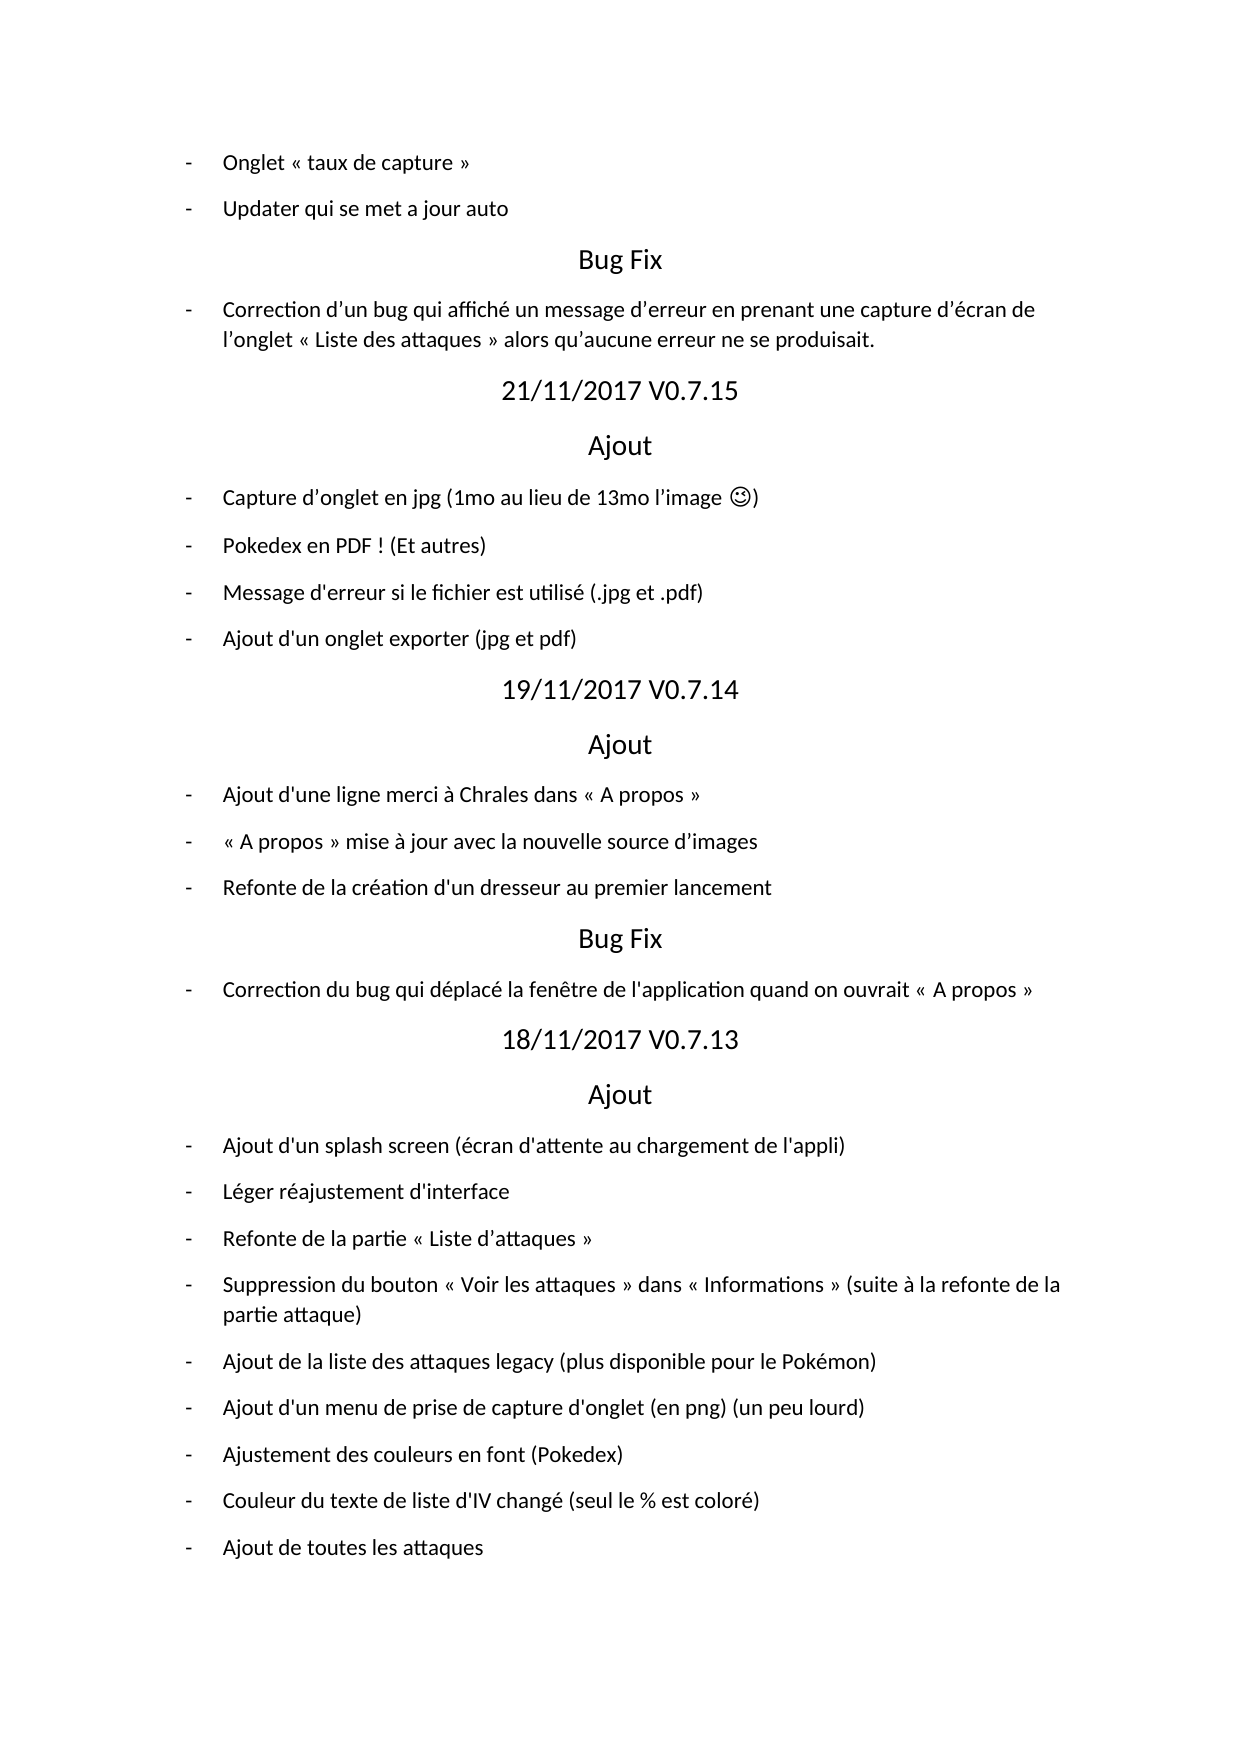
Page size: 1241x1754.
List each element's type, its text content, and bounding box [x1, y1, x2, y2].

list Correction du bug qui déplacé la fenêtre de l'application quand on ouvrait « A propos » [185, 975, 1093, 1003]
text Bug Fix [148, 920, 1093, 956]
list Ajout de toutes les attaques [185, 1533, 1093, 1561]
text 19/11/2017 V0.7.14 [148, 671, 1093, 707]
text 18/11/2017 V0.7.13 [148, 1021, 1093, 1057]
list Refonte de la création d'un dresseur au premier lancement [185, 873, 1093, 902]
list Suppression du bouton « Voir les attaques » dans « Informations » (suite à la refonte de la partie attaque) [185, 1270, 1093, 1328]
list Ajustement des couleurs en font (Pokedex) [185, 1440, 1093, 1468]
list Onglet « taux de capture » [185, 148, 1093, 176]
list Ajout d'un onglet exporter (jpg et pdf) [185, 624, 1093, 652]
text 21/11/2017 V0.7.15 [148, 372, 1093, 407]
list Refonte de la partie « Liste d’attaques » [185, 1224, 1093, 1252]
list Pokedex en PDF ! (Et autres) [185, 531, 1093, 559]
list Correction d’un bug qui affiché un message d’erreur en prenant une capture d’écran de l’onglet « Liste des attaques » alors qu’aucune erreur ne se produisait. [185, 295, 1093, 353]
list Capture d’onglet en jpg (1mo au lieu de 13mo l’image 😉) [185, 481, 1093, 512]
list Ajout d'un splash screen (écran d'attente au chargement de l'appli) [185, 1131, 1093, 1159]
list « A propos » mise à jour avec la nouvelle source d’images [185, 827, 1093, 855]
list Ajout d'une ligne merci à Chrales dans « A propos » [185, 780, 1093, 808]
list Couleur du texte de liste d'IV changé (seul le % est coloré) [185, 1487, 1093, 1514]
list Ajout de la liste des attaques legacy (plus disponible pour le Pokémon) [185, 1347, 1093, 1375]
text Ajout [148, 1076, 1093, 1112]
list Ajout d'un menu de prise de capture d'onglet (en png) (un peu lourd) [185, 1393, 1093, 1421]
text Ajout [148, 427, 1093, 462]
text Bug Fix [148, 241, 1093, 276]
list Updater qui se met a jour auto [185, 194, 1093, 222]
list Message d'erreur si le fichier est utilisé (.jpg et .pdf) [185, 578, 1093, 606]
text Ajout [148, 726, 1093, 761]
list Léger réajustement d'interface [185, 1177, 1093, 1205]
